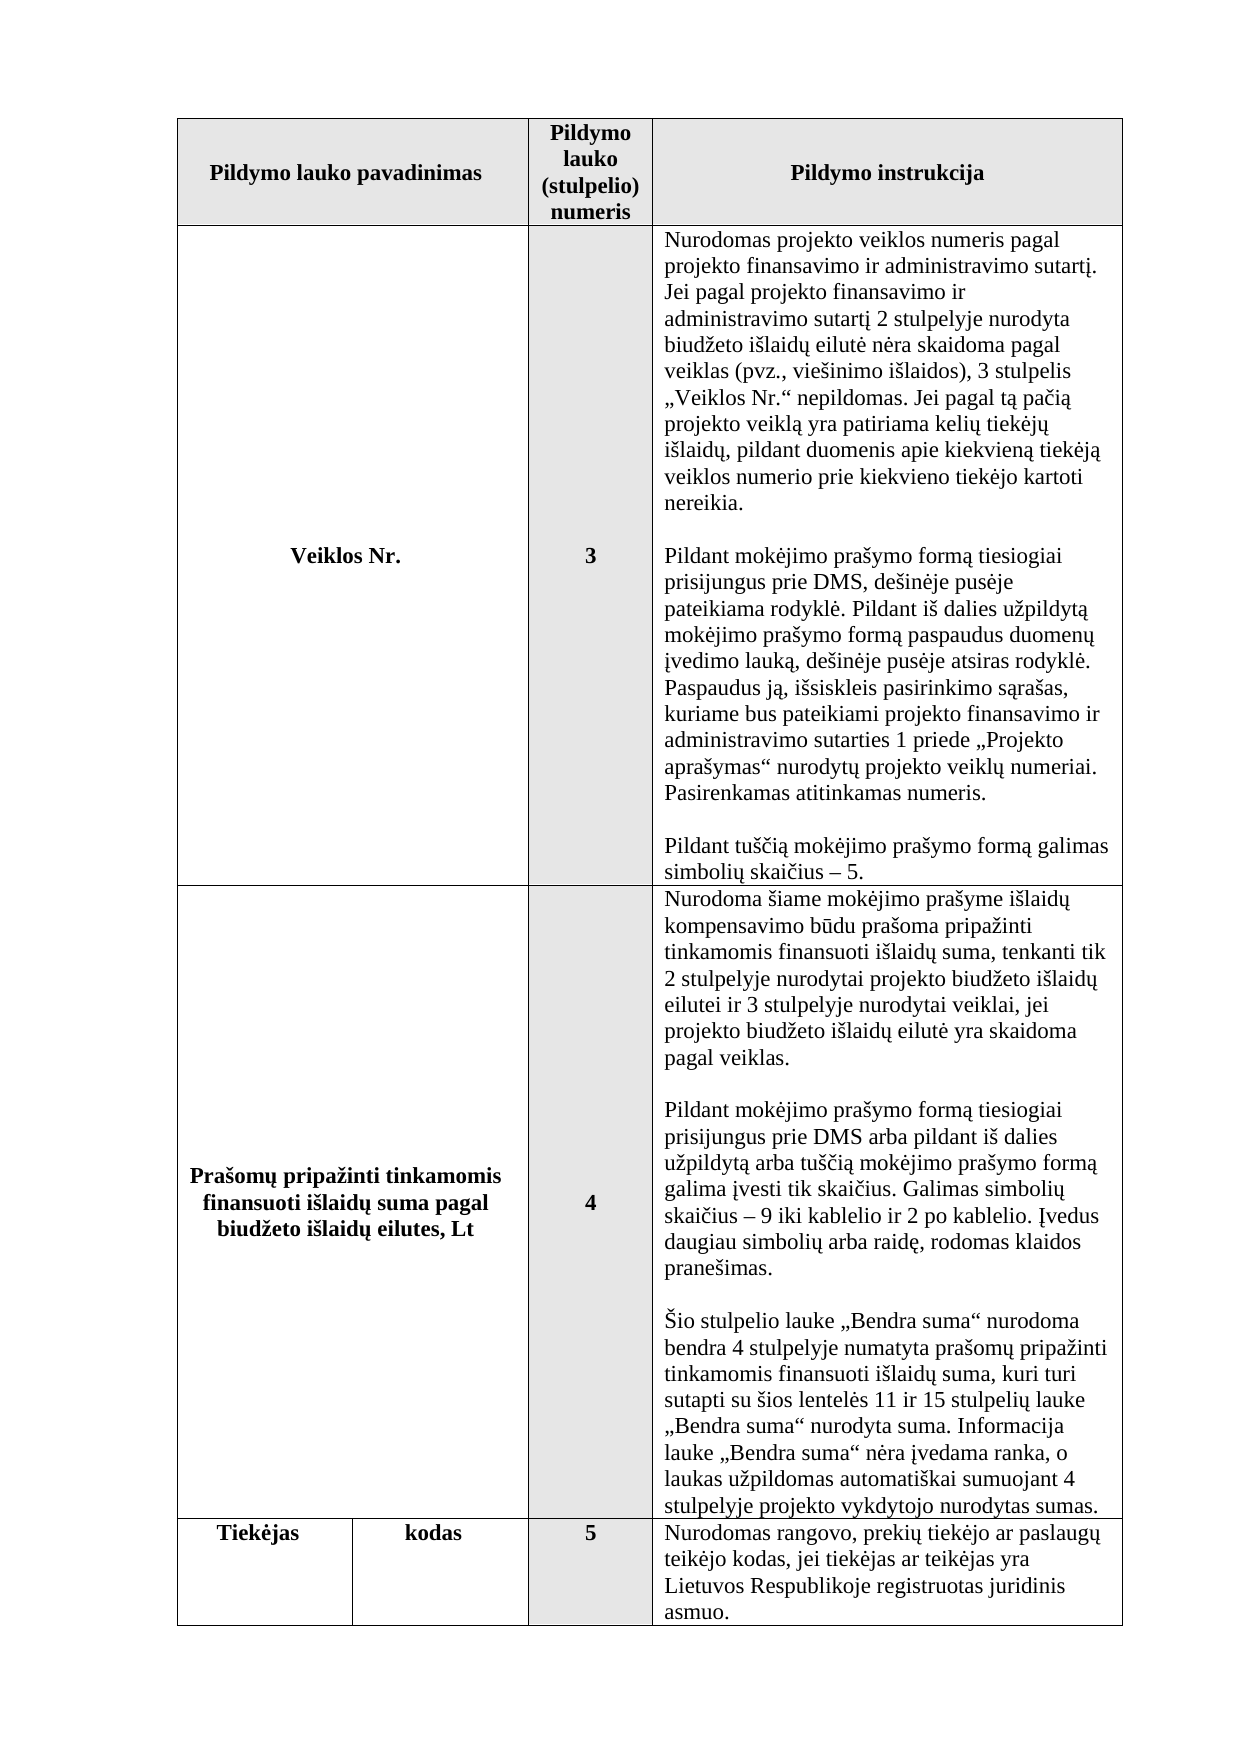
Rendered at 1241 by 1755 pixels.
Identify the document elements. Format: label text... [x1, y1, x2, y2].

table_cell Nurodomas projekto veiklos numeris pagal projekto finansavimo ir administravimo sutartį. Jei pagal projekto finansavimo ir administravimo sutartį 2 stulpelyje nurodyta biudžeto išlaidų eilutė nėra skaidoma pagal veiklas (pvz., viešinimo išlaidos), 3 stulpelis „Veiklos Nr.“ nepildomas. Jei pagal tą pačią projekto veiklą yra patiriama kelių tiekėjų išlaidų, pildant duomenis apie kiekvieną tiekėją veiklos numerio prie kiekvieno tiekėjo kartoti nereikia. Pildant mokėjimo prašymo formą tiesiogiai prisijungus prie DMS, dešinėje pusėje pateikiama rodyklė. Pildant iš dalies užpildytą mokėjimo prašymo formą paspaudus duomenų įvedimo lauką, dešinėje pusėje atsiras rodyklė. Paspaudus ją, išsiskleis pasirinkimo sąrašas, kuriame bus pateikiami projekto finansavimo ir administravimo sutarties 1 priede „Projekto aprašymas“ nurodytų projekto veiklų numeriai. Pasirenkamas atitinkamas numeris. Pildant tuščią mokėjimo prašymo formą galimas simbolių skaičius – 5. [653, 226, 1122, 884]
table_cell Nurodomas rangovo, prekių tiekėjo ar paslaugų teikėjo kodas, jei tiekėjas ar teikėjas yra Lietuvos Respublikoje registruotas juridinis asmuo. [653, 1519, 1122, 1624]
table_cell 5 [529, 1519, 652, 1624]
table_cell Tiekėjas [178, 1519, 352, 1624]
table_cell kodas [353, 1519, 528, 1624]
table_header Pildymo lauko (stulpelio) numeris [529, 119, 652, 224]
table_cell 4 [529, 886, 652, 1518]
table_header Pildymo instrukcija [653, 119, 1122, 224]
table_cell 3 [529, 226, 652, 884]
table_cell Nurodoma šiame mokėjimo prašyme išlaidų kompensavimo būdu prašoma pripažinti tinkamomis finansuoti išlaidų suma, tenkanti tik 2 stulpelyje nurodytai projekto biudžeto išlaidų eilutei ir 3 stulpelyje nurodytai veiklai, jei projekto biudžeto išlaidų eilutė yra skaidoma pagal veiklas. Pildant mokėjimo prašymo formą tiesiogiai prisijungus prie DMS arba pildant iš dalies užpildytą arba tuščią mokėjimo prašymo formą galima įvesti tik skaičius. Galimas simbolių skaičius – 9 iki kablelio ir 2 po kablelio. Įvedus daugiau simbolių arba raidę, rodomas klaidos pranešimas. Šio stulpelio lauke „Bendra suma“ nurodoma bendra 4 stulpelyje numatyta prašomų pripažinti tinkamomis finansuoti išlaidų suma, kuri turi sutapti su šios lentelės 11 ir 15 stulpelių lauke „Bendra suma“ nurodyta suma. Informacija lauke „Bendra suma“ nėra įvedama ranka, o laukas užpildomas automatiškai sumuojant 4 stulpelyje projekto vykdytojo nurodytas sumas. [653, 886, 1122, 1518]
table_cell Prašomų pripažinti tinkamomis finansuoti išlaidų suma pagal biudžeto išlaidų eilutes, Lt [178, 886, 528, 1518]
table_header Pildymo lauko pavadinimas [178, 119, 528, 224]
table_cell Veiklos Nr. [178, 226, 528, 884]
